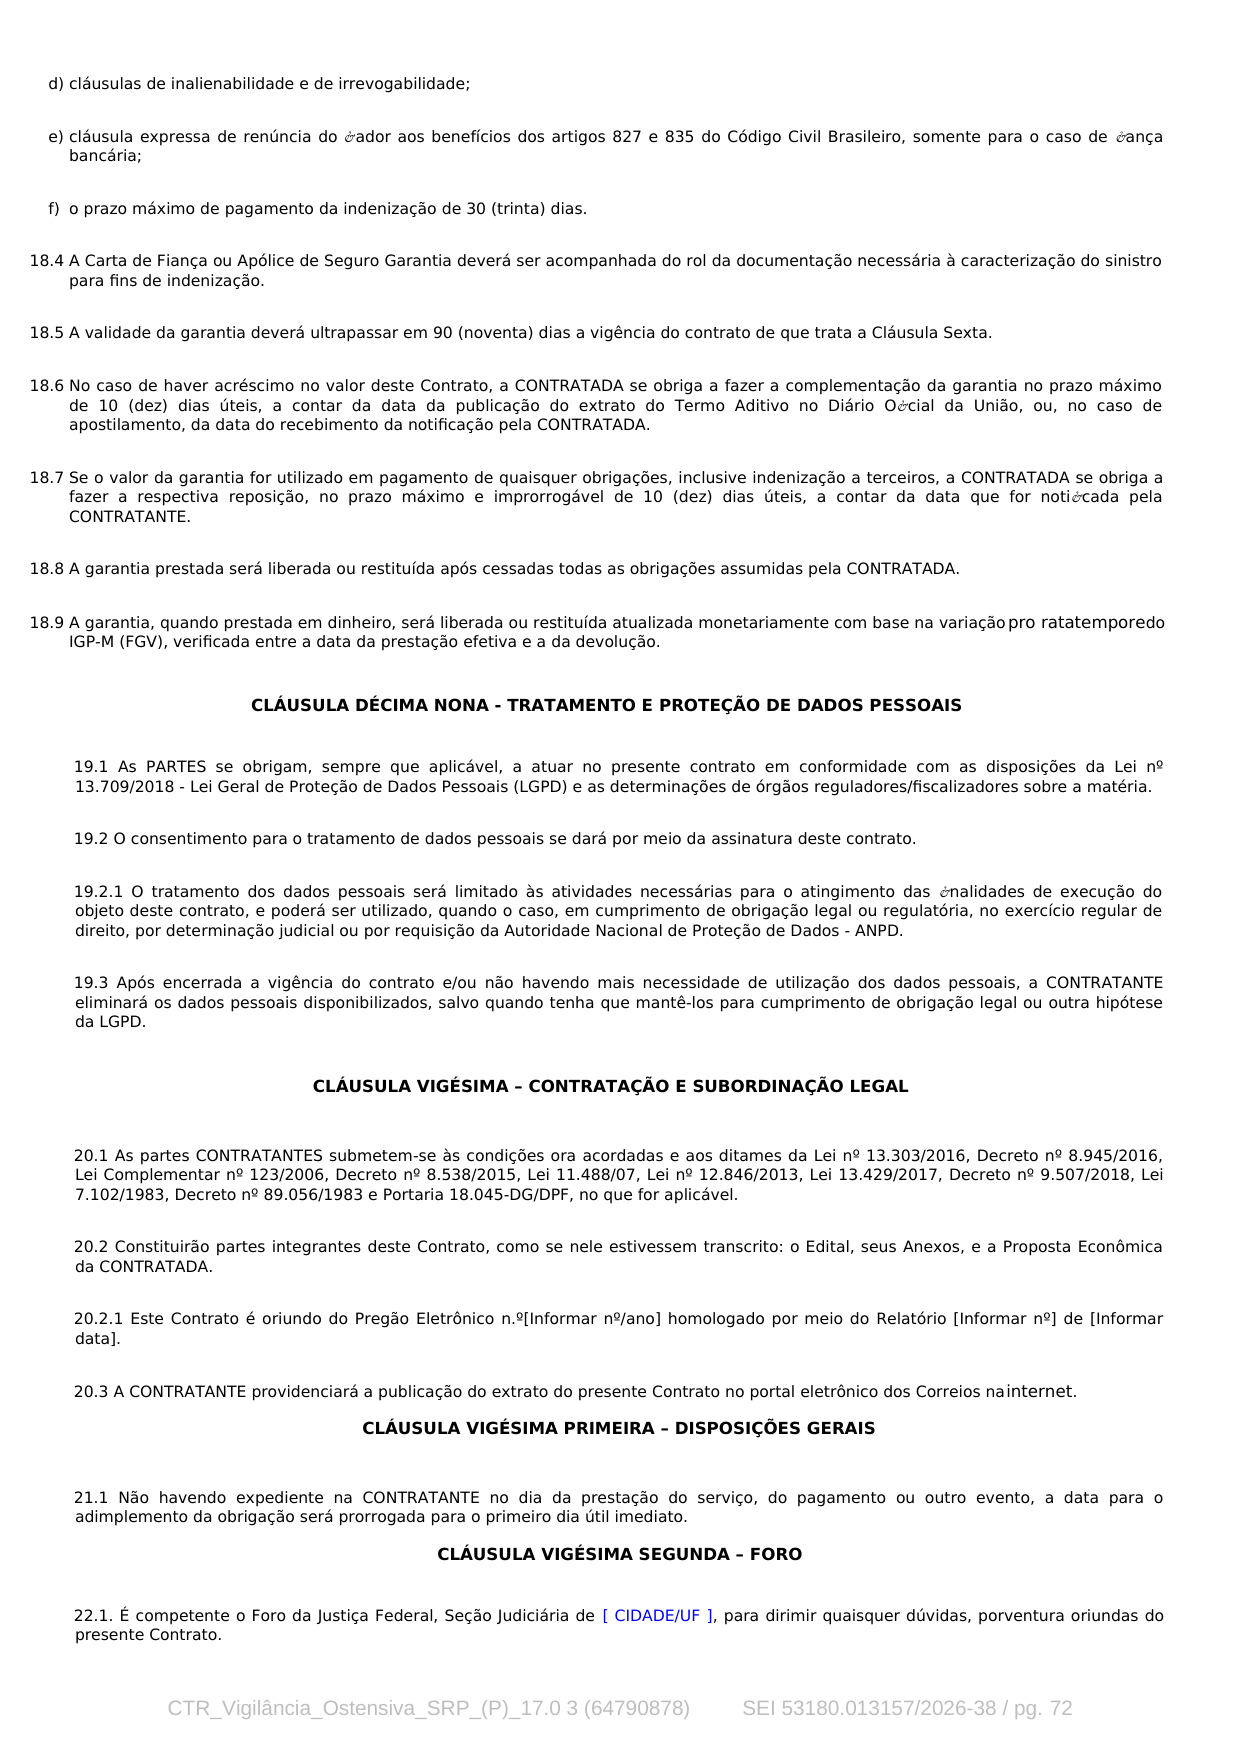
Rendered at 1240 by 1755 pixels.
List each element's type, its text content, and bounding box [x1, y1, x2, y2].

list A Carta de Fiança ou Apólice de Seguro Garantia deverá ser acompanhada do rol da documentação necessária à caracterização do sinistro para fins de indenização. [29, 252, 1165, 290]
list o prazo máximo de pagamento da indenização de 30 (trinta) dias. [48, 200, 1165, 218]
text 21.1 Não havendo expediente na CONTRATANTE no dia da prestação do serviço, do pagamento ou outro evento, a data para o adimplemento da obrigação será prorrogada para o primeiro dia útil imediato. [74, 1489, 1165, 1527]
text 20.1 As partes CONTRATANTES submetem-se às condições ora acordadas e aos ditames da Lei nº 13.303/2016, Decreto nº 8.945/2016, Lei Complementar nº 123/2006, Decreto nº 8.538/2015, Lei 11.488/07, Lei nº 12.846/2013, Lei 13.429/2017, Decreto nº 9.507/2018, Lei 7.102/1983, Decreto nº 89.056/1983 e Portaria 18.045-DG/DPF, no que for aplicável. [74, 1147, 1165, 1204]
text 20.2 Constituirão partes integrantes deste Contrato, como se nele estivessem transcrito: o Edital, seus Anexos, e a Proposta Econômica da CONTRATADA. [74, 1238, 1165, 1276]
list A validade da garantia deverá ultrapassar em 90 (noventa) dias a vigência do contrato de que trata a Cláusula Sexta. [29, 324, 1165, 343]
subtitle CLÁUSULA DÉCIMA NONA - TRATAMENTO E PROTEÇÃO DE DADOS PESSOAIS [251, 696, 1191, 715]
subtitle CLÁUSULA VIGÉSIMA SEGUNDA – FORO [69, 1545, 1171, 1564]
list A garantia prestada será liberada ou restituída após cessadas todas as obrigações assumidas pela CONTRATADA. [29, 560, 1165, 578]
subtitle CLÁUSULA VIGÉSIMA PRIMEIRA – DISPOSIÇÕES GERAIS [69, 1419, 1169, 1439]
list No caso de haver acréscimo no valor deste Contrato, a CONTRATADA se obriga a fazer a complementação da garantia no prazo máximo de 10 (dez) dias úteis, a contar da data da publicação do extrato do Termo Aditivo no Diário Ocial da União, ou, no caso de apostilamento, da data do recebimento da notificação pela CONTRATADA. [29, 377, 1165, 434]
text 19.3 Após encerrada a vigência do contrato e/ou não havendo mais necessidade de utilização dos dados pessoais, a CONTRATANTE eliminará os dados pessoais disponibilizados, salvo quando tenha que mantê-los para cumprimento de obrigação legal ou outra hipótese da LGPD. [74, 974, 1165, 1032]
list A garantia, quando prestada em dinheiro, será liberada ou restituída atualizada monetariamente com base na variaçãopro ratatemporedo IGP-M (FGV), verificada entre a data da prestação efetiva e a da devolução. [29, 613, 1165, 652]
list Se o valor da garantia for utilizado em pagamento de quaisquer obrigações, inclusive indenização a terceiros, a CONTRATADA se obriga a fazer a respectiva reposição, no prazo máximo e improrrogável de 10 (dez) dias úteis, a contar da data que for noticada pela CONTRATANTE. [29, 468, 1165, 526]
text 22.1. É competente o Foro da Justiça Federal, Seção Judiciária de [ CIDADE/UF ], para dirimir quaisquer dúvidas, porventura oriundas do presente Contrato. [74, 1607, 1165, 1644]
text 19.2 O consentimento para o tratamento de dados pessoais se dará por meio da assinatura deste contrato. [74, 830, 1165, 848]
subtitle CLÁUSULA VIGÉSIMA – CONTRATAÇÃO E SUBORDINAÇÃO LEGAL [313, 1076, 1191, 1096]
text 19.1 As PARTES se obrigam, sempre que aplicável, a atuar no presente contrato em conformidade com as disposições da Lei nº 13.709/2018 - Lei Geral de Proteção de Dados Pessoais (LGPD) e as determinações de órgãos reguladores/fiscalizadores sobre a matéria. [74, 758, 1165, 796]
list cláusulas de inalienabilidade e de irrevogabilidade; [48, 75, 1165, 93]
text 20.2.1 Este Contrato é oriundo do Pregão Eletrônico n.º[Informar nº/ano] homologado por meio do Relatório [Informar nº] de [Informar data]. [74, 1310, 1165, 1348]
text 20.3 A CONTRATANTE providenciará a publicação do extrato do presente Contrato no portal eletrônico dos Correios nainternet. [74, 1382, 1165, 1402]
list cláusula expressa de renúncia do ador aos benefícios dos artigos 827 e 835 do Código Civil Brasileiro, somente para o caso de ança bancária; [48, 128, 1165, 165]
text 19.2.1 O tratamento dos dados pessoais será limitado às atividades necessárias para o atingimento das nalidades de execução do objeto deste contrato, e poderá ser utilizado, quando o caso, em cumprimento de obrigação legal ou regulatória, no exercício regular de direito, por determinação judicial ou por requisição da Autoridade Nacional de Proteção de Dados - ANPD. [74, 883, 1165, 940]
